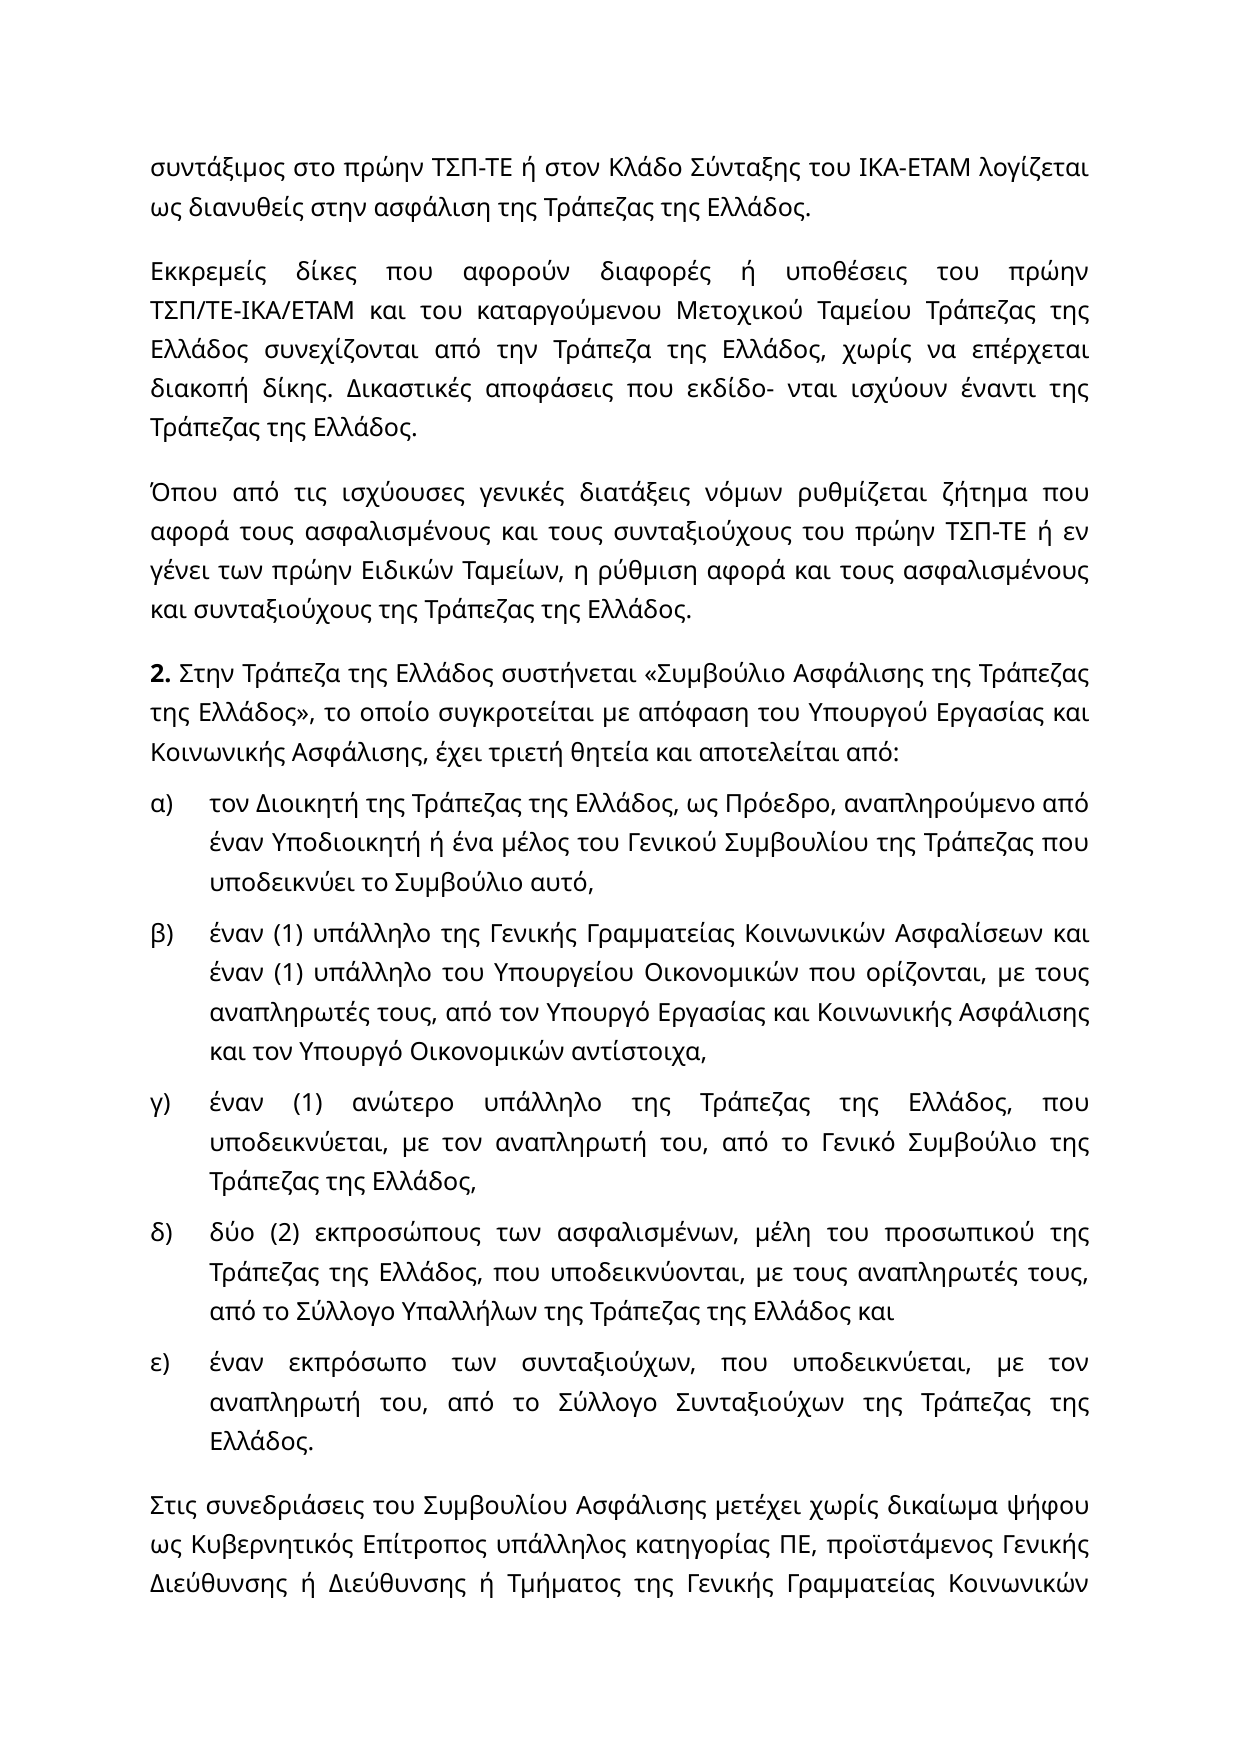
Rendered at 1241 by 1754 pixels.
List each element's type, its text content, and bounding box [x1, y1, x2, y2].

text Στις συνεδριάσεις του Συμβουλίου Ασφάλισης μετέχει χωρίς δικαίωμα ψήφου ως Κυβερνητικός Επίτροπος υπάλληλος κατηγορίας ΠΕ, προϊστάμενος Γενικής Διεύθυνσης ή Διεύθυνσης ή Τμήματος της Γενικής Γραμματείας Κοινωνικών [150, 1487, 1090, 1600]
list α) τον Διοικητή της Τράπεζας της Ελλάδος, ως Πρόεδρο, αναπληρούμενο από έναν Υποδιοικητή ή ένα μέλος του Γενικού Συμβουλίου της Τράπεζας που υποδεικνύει το Συμβούλιο αυτό, [150, 786, 1090, 898]
text Όπου από τις ισχύουσες γενικές διατάξεις νόμων ρυθμίζεται ζήτημα που αφορά τους ασφαλισμένους και τους συνταξιούχους του πρώην ΤΣΠ-ΤΕ ή εν γένει των πρώην Ειδικών Ταμείων, η ρύθμιση αφορά και τους ασφαλισμένους και συνταξιούχους της Τράπεζας της Ελλάδος. [150, 474, 1090, 626]
text 2. Στην Τράπεζα της Ελλάδος συστήνεται «Συμβούλιο Ασφάλισης της Τράπεζας της Ελλάδος», το οποίο συγκροτείται με απόφαση του Υπουργού Εργασίας και Κοινωνικής Ασφάλισης, έχει τριετή θητεία και αποτελείται από: [150, 656, 1090, 768]
text συντάξιμος στο πρώην ΤΣΠ-ΤΕ ή στον Κλάδο Σύνταξης του ΙΚΑ-ΕΤΑΜ λογίζεται ως διανυθείς στην ασφάλιση της Τράπεζας της Ελλάδος. [150, 150, 1090, 223]
list γ) έναν (1) ανώτερο υπάλληλο της Τράπεζας της Ελλάδος, που υποδεικνύεται, με τον αναπληρωτή του, από το Γενικό Συμβούλιο της Τράπεζας της Ελλάδος, [150, 1085, 1090, 1197]
list β) έναν (1) υπάλληλο της Γενικής Γραμματείας Κοινωνικών Ασφαλίσεων και έναν (1) υπάλληλο του Υπουργείου Οικονομικών που ορίζονται, με τους αναπληρωτές τους, από τον Υπουργό Εργασίας και Κοινωνικής Ασφάλισης και τον Υπουργό Οικονομικών αντίστοιχα, [150, 916, 1090, 1067]
list δ) δύο (2) εκπροσώπους των ασφαλισμένων, μέλη του προσωπικού της Τράπεζας της Ελλάδος, που υποδεικνύονται, με τους αναπληρωτές τους, από το Σύλλογο Υπαλλήλων της Τράπεζας της Ελλάδος και [150, 1215, 1090, 1327]
list ε) έναν εκπρόσωπο των συνταξιούχων, που υποδεικνύεται, με τον αναπληρωτή του, από το Σύλλογο Συνταξιούχων της Τράπεζας της Ελλάδος. [150, 1345, 1090, 1457]
text Εκκρεμείς δίκες που αφορούν διαφορές ή υποθέσεις του πρώην ΤΣΠ/ΤΕ-ΙΚΑ/ΕΤΑΜ και του καταργούμενου Μετοχικού Ταμείου Τράπεζας της Ελλάδος συνεχίζονται από την Τράπεζα της Ελλάδος, χωρίς να επέρχεται διακοπή δίκης. Δικαστικές αποφάσεις που εκδίδο- νται ισχύουν έναντι της Τράπεζας της Ελλάδος. [150, 253, 1090, 444]
